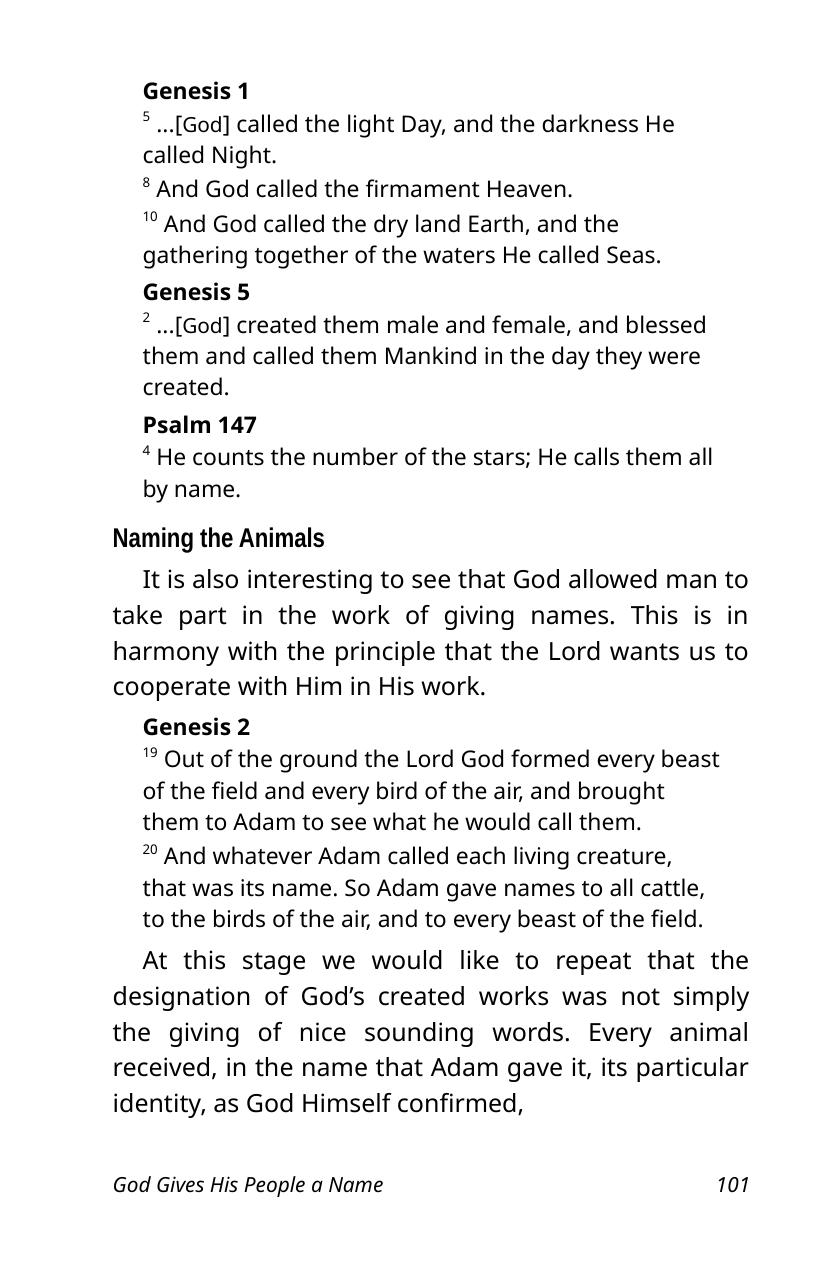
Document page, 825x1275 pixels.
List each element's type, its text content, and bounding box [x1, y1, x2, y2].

text Genesis 2 [142, 711, 750, 742]
text 4 He counts the number of the stars; He calls them all by name. [142, 441, 720, 504]
subtitle Naming the Animals [112, 522, 750, 553]
text Genesis 5 [142, 276, 750, 307]
text 5 ...[God] called the light Day, and the darkness He called Night. [142, 108, 720, 170]
text At this stage we would like to repeat that the designation of God’s created works was not simply the giving of nice sounding words. Every animal received, in the name that Adam gave it, its particular identity, as God Himself confirmed, [112, 943, 750, 1120]
text It is also interesting to see that God allowed man to take part in the work of giving names. This is in harmony with the principle that the Lord wants us to cooperate with Him in His work. [112, 562, 750, 703]
text Psalm 147 [142, 408, 750, 440]
text 2 ...[God] created them male and female, and blessed them and called them Mankind in the day they were created. [142, 309, 720, 402]
text 19 Out of the ground the Lord God formed every beast of the field and every bird of the air, and brought them to Adam to see what he would call them. [142, 743, 720, 837]
text 20 And whatever Adam called each living creature, that was its name. So Adam gave names to all cattle, to the birds of the air, and to every beast of the field. [142, 840, 720, 934]
text 10 And God called the dry land Earth, and the gathering together of the waters He called Seas. [142, 207, 720, 270]
text Genesis 1 [142, 75, 750, 106]
text 8 And God called the firmament Heaven. [142, 173, 720, 204]
